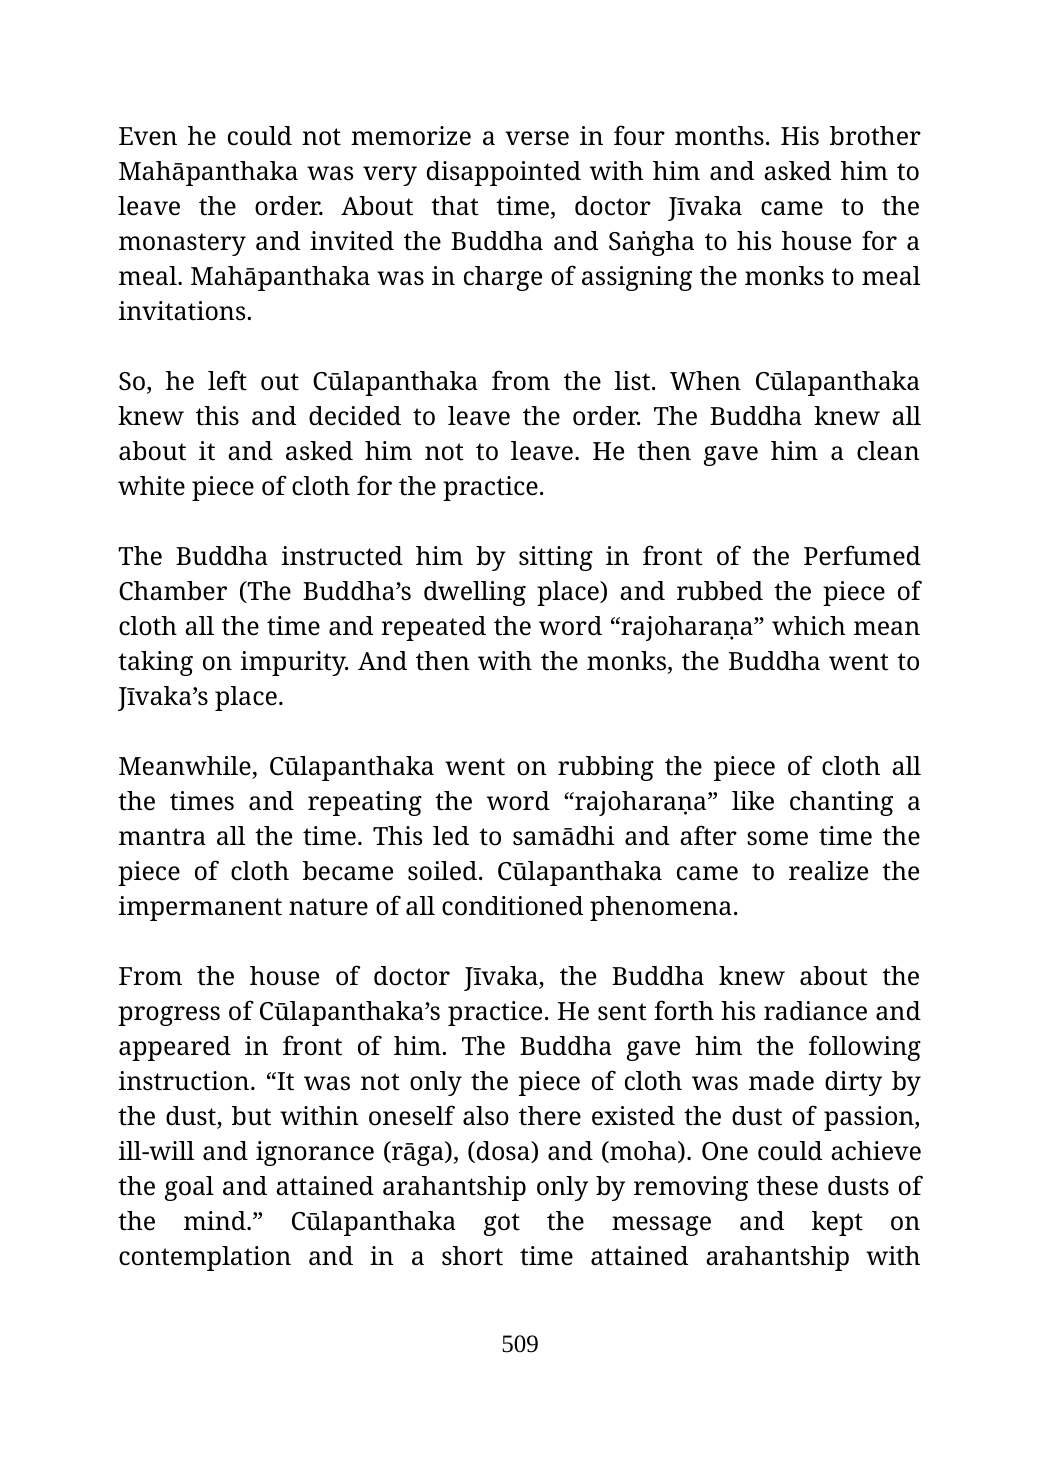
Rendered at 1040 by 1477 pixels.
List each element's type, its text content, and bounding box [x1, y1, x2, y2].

text Even he could not memorize a verse in four months. His brother Mahāpanthaka was very disappointed with him and asked him to leave the order. About that time, doctor Jīvaka came to the monastery and invited the Buddha and Saṅgha to his house for a meal. Mahāpanthaka was in charge of assigning the monks to meal invitations. So, he left out Cūlapanthaka from the list. When Cūlapanthaka knew this and decided to leave the order. The Buddha knew all about it and asked him not to leave. He then gave him a clean white piece of cloth for the practice. The Buddha instructed him by sitting in front of the Perfumed Chamber (The Buddha’s dwelling place) and rubbed the piece of cloth all the time and repeated the word “rajoharaṇa” which mean taking on impurity. And then with the monks, the Buddha went to Jīvaka’s place. Meanwhile, Cūlapanthaka went on rubbing the piece of cloth all the times and repeating the word “rajoharaṇa” like chanting a mantra all the time. This led to samādhi and after some time the piece of cloth became soiled. Cūlapanthaka came to realize the impermanent nature of all conditioned phenomena. From the house of doctor Jīvaka, the Buddha knew about the progress of Cūlapanthaka’s practice. He sent forth his radiance and appeared in front of him. The Buddha gave him the following instruction. “It was not only the piece of cloth was made dirty by the dust, but within oneself also there existed the dust of passion, ill-will and ignorance (rāga), (dosa) and (moha). One could achieve the goal and attained arahantship only by removing these dusts of the mind.” Cūlapanthaka got the message and kept on contemplation and in a short time attained arahantship with [118, 118, 922, 1273]
